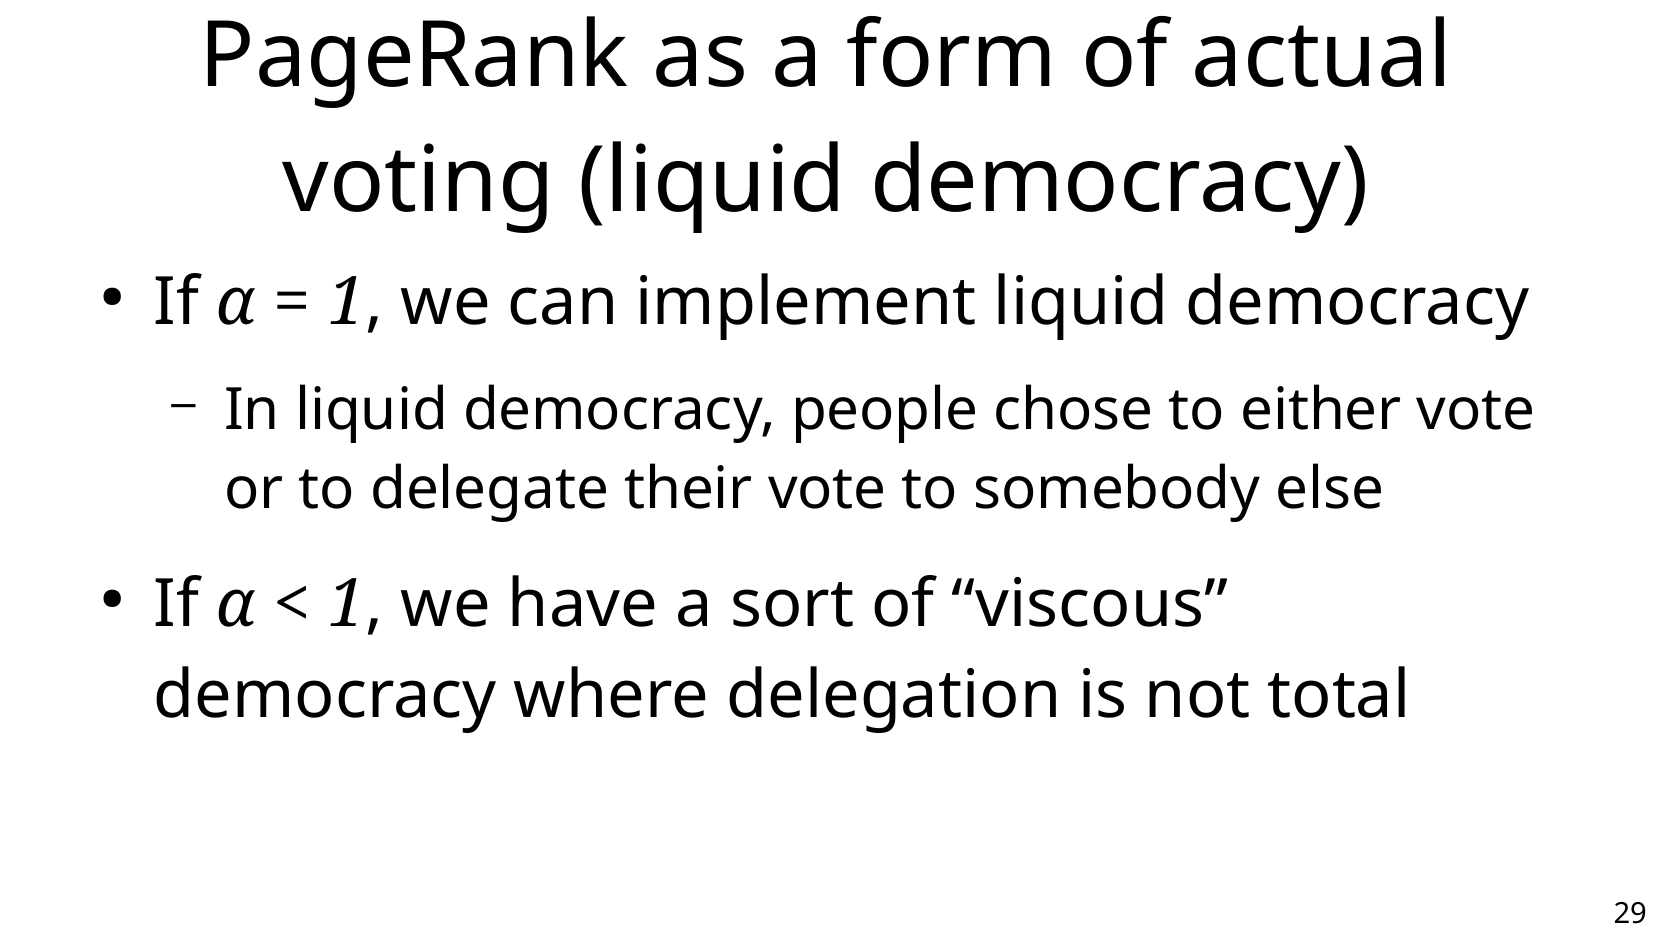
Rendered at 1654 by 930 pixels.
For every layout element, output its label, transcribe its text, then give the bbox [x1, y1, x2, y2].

title PageRank as a form of actual voting (liquid democracy) [82, 1, 1571, 225]
list If α = 1, we can implement liquid democracy In liquid democracy, people chose to either vote or to delegate their vote to somebody else If α < 1, we have a sort of “viscous” democracy where delegation is not total [82, 252, 1571, 793]
